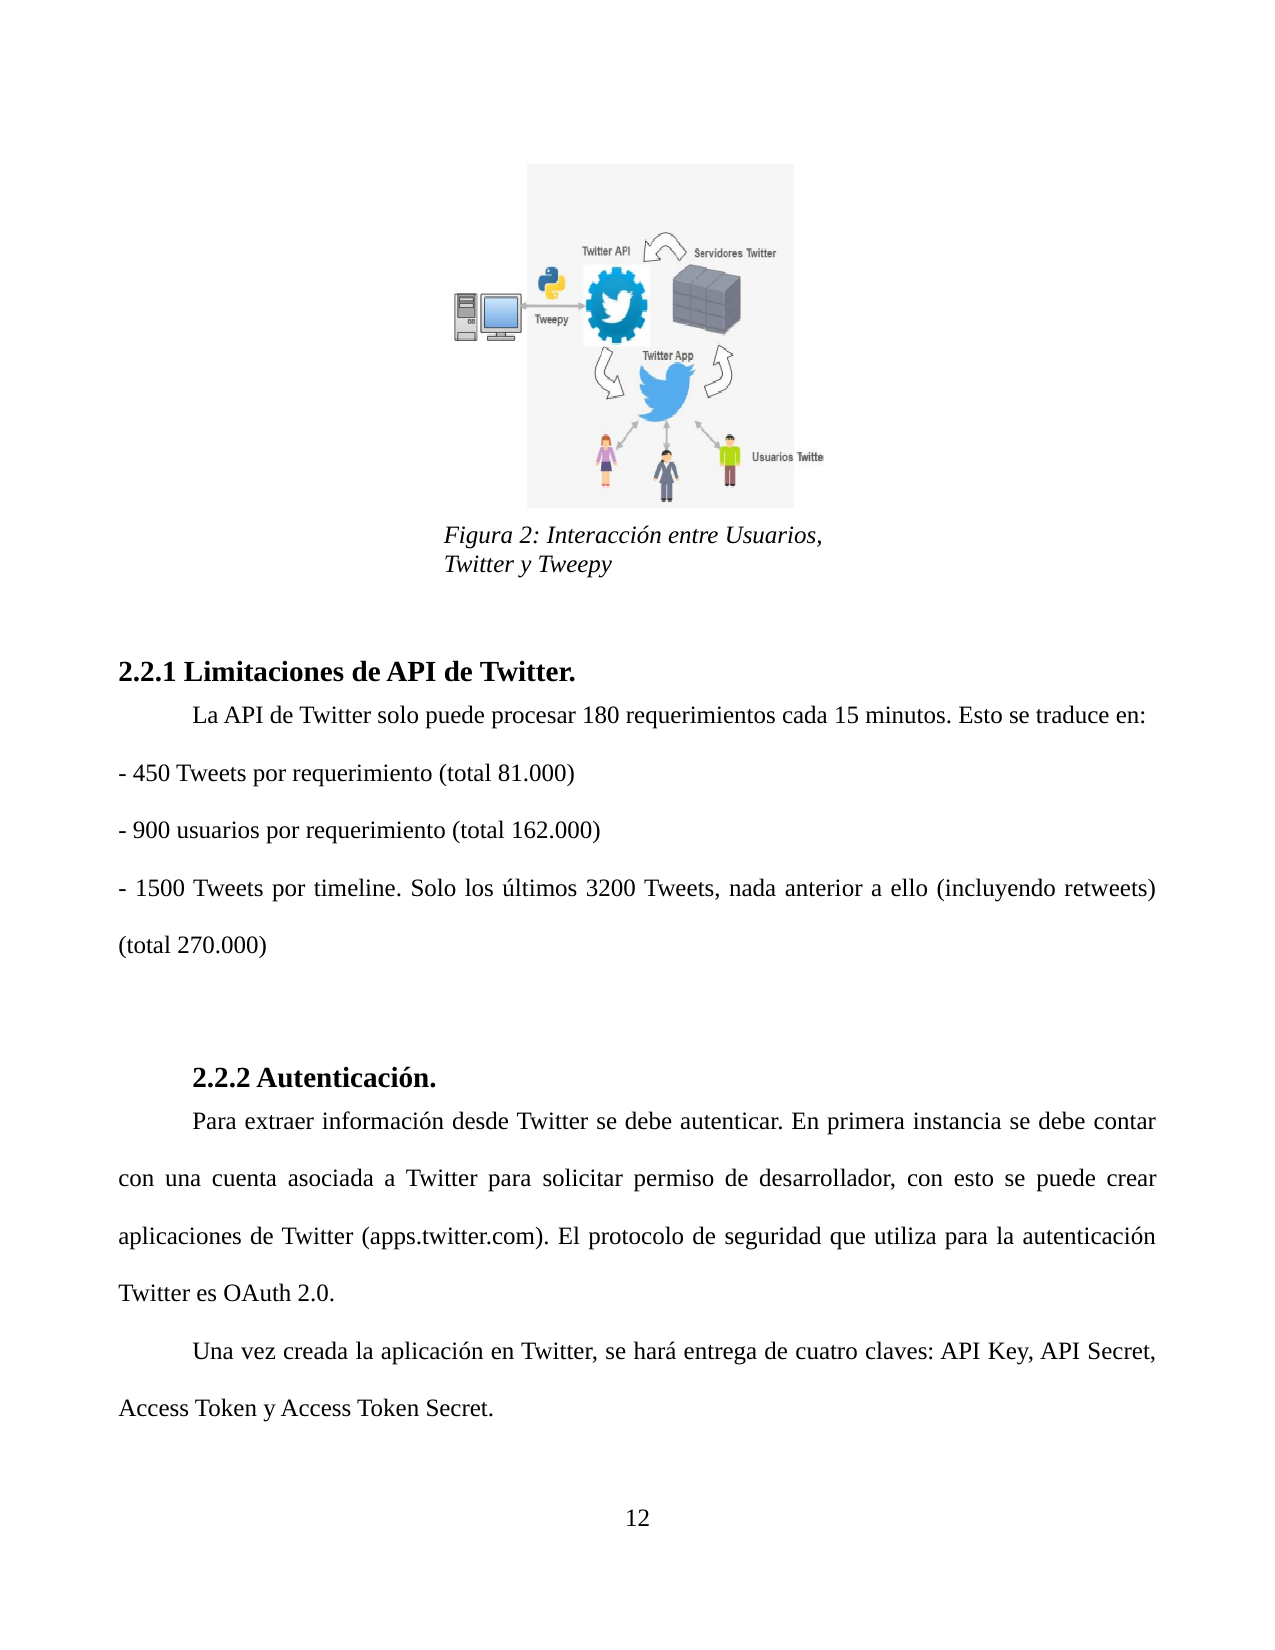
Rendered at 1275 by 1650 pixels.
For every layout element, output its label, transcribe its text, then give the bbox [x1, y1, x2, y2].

picture [451, 164, 824, 508]
text Una vez creada la aplicación en Twitter, se hará entrega de cuatro claves: API Key, API Secret, Access Token y Access Token Secret. [118, 1336, 1157, 1422]
text - 1500 Tweets por timeline. Solo los últimos 3200 Tweets, nada anterior a ello (incluyendo retweets) (total 270.000) [118, 873, 1157, 959]
text Figura 2: Interacción entre Usuarios, Twitter y Tweepy [443, 508, 832, 577]
subtitle 2.2.1 Limitaciones de API de Twitter. [118, 654, 1157, 688]
text La API de Twitter solo puede procesar 180 requerimientos cada 15 minutos. Esto se traduce en: [118, 700, 1157, 729]
text - 450 Tweets por requerimiento (total 81.000) [118, 758, 1157, 787]
text - 900 usuarios por requerimiento (total 162.000) [118, 815, 1157, 844]
subtitle 2.2.2 Autenticación. [118, 1060, 1157, 1093]
text Para extraer información desde Twitter se debe autenticar. En primera instancia se debe contar con una cuenta asociada a Twitter para solicitar permiso de desarrollador, con esto se puede crear aplicaciones de Twitter (apps.twitter.com). El protocolo de seguridad que utiliza para la autenticación Twitter es OAuth 2.0. [118, 1106, 1157, 1307]
